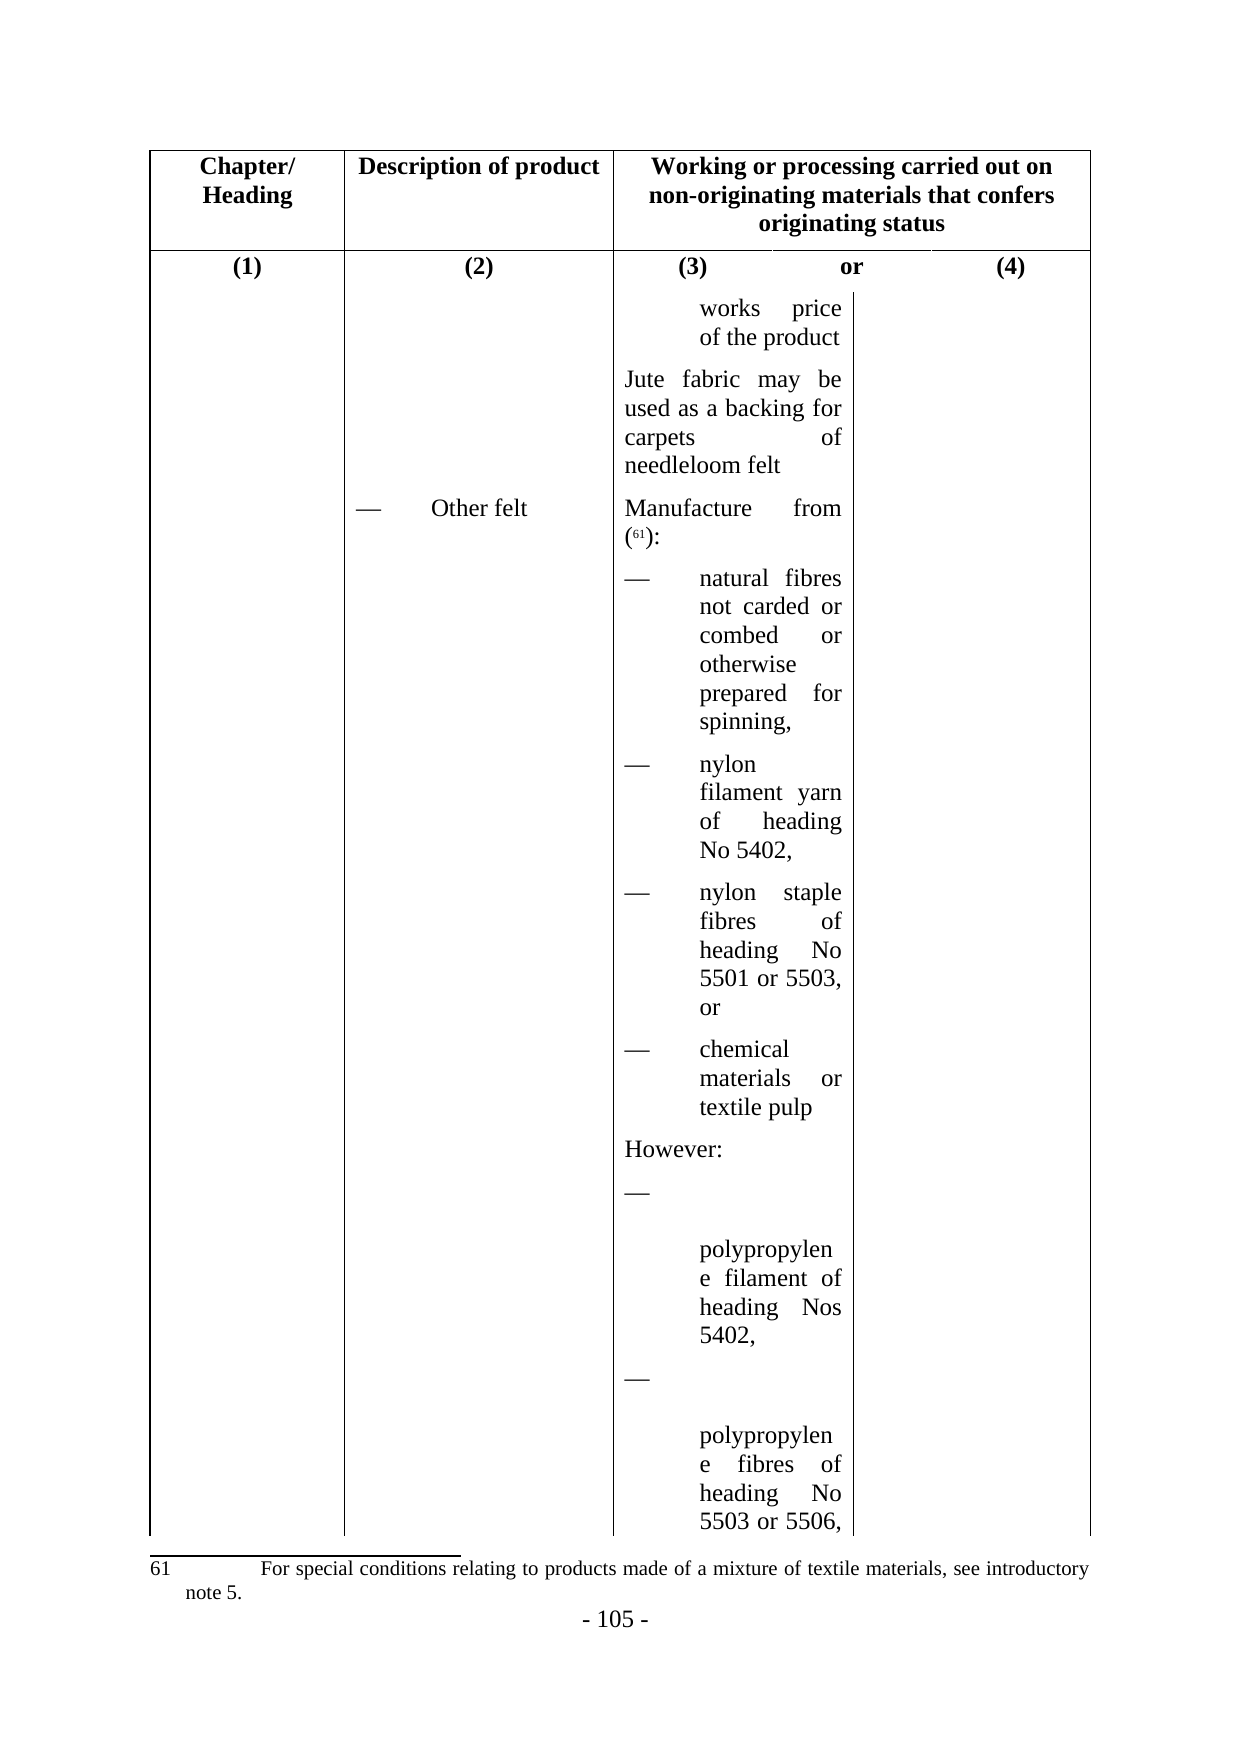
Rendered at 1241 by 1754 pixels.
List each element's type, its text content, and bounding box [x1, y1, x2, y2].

table_cell [854, 1134, 1090, 1176]
table_cell [151, 877, 344, 1033]
table_cell — Other felt [345, 493, 613, 748]
table_cell However: [614, 1134, 853, 1176]
table_cell [345, 1363, 613, 1535]
table_header Working or processing carried out on non-originating materials that confers originating status [614, 151, 1090, 250]
table_cell [854, 1363, 1090, 1535]
table_cell [854, 364, 1090, 492]
table_cell [151, 1035, 344, 1133]
table_cell [151, 749, 344, 876]
table_cell (2) [345, 251, 613, 292]
table_cell [345, 1035, 613, 1133]
table_cell [854, 1177, 1090, 1362]
table_cell [151, 293, 344, 363]
table_cell [345, 877, 613, 1033]
table_cell — chemical materials or textile pulp [614, 1035, 853, 1133]
table_header Chapter/Heading [151, 151, 344, 250]
table_cell Manufacture from (): — natural fibres not carded or combed or otherwise prepared for spinning, [614, 493, 853, 748]
table_cell [151, 1134, 344, 1176]
table_cell (4) [932, 251, 1090, 292]
table_cell [854, 493, 1090, 748]
table_cell [151, 493, 344, 748]
table_cell — polypropylene fibres of heading No 5503 or 5506, [614, 1363, 853, 1535]
table_cell works price of the product [614, 293, 853, 363]
table_cell [151, 1177, 344, 1362]
table_cell — polypropylene filament of heading Nos 5402, [614, 1177, 853, 1362]
table_cell (3) [614, 251, 772, 292]
table_cell Jute fabric may be used as a backing for carpets of needleloom felt [614, 364, 853, 492]
table_cell [345, 293, 613, 363]
table_cell (1) [151, 251, 344, 292]
table_cell [854, 877, 1090, 1033]
table_cell [854, 749, 1090, 876]
table_cell [854, 293, 1090, 363]
table_cell [345, 364, 613, 492]
table_cell [345, 749, 613, 876]
table_cell [345, 1177, 613, 1362]
table_cell [151, 1363, 344, 1535]
table_cell [151, 364, 344, 492]
table_cell — nylon filament yarn of heading No 5402, [614, 749, 853, 876]
table_cell or [773, 251, 931, 292]
table_header Description of product [345, 151, 613, 250]
table_cell [345, 1134, 613, 1176]
table_cell — nylon staple fibres of heading No 5501 or 5503, or [614, 877, 853, 1033]
table_cell [854, 1035, 1090, 1133]
